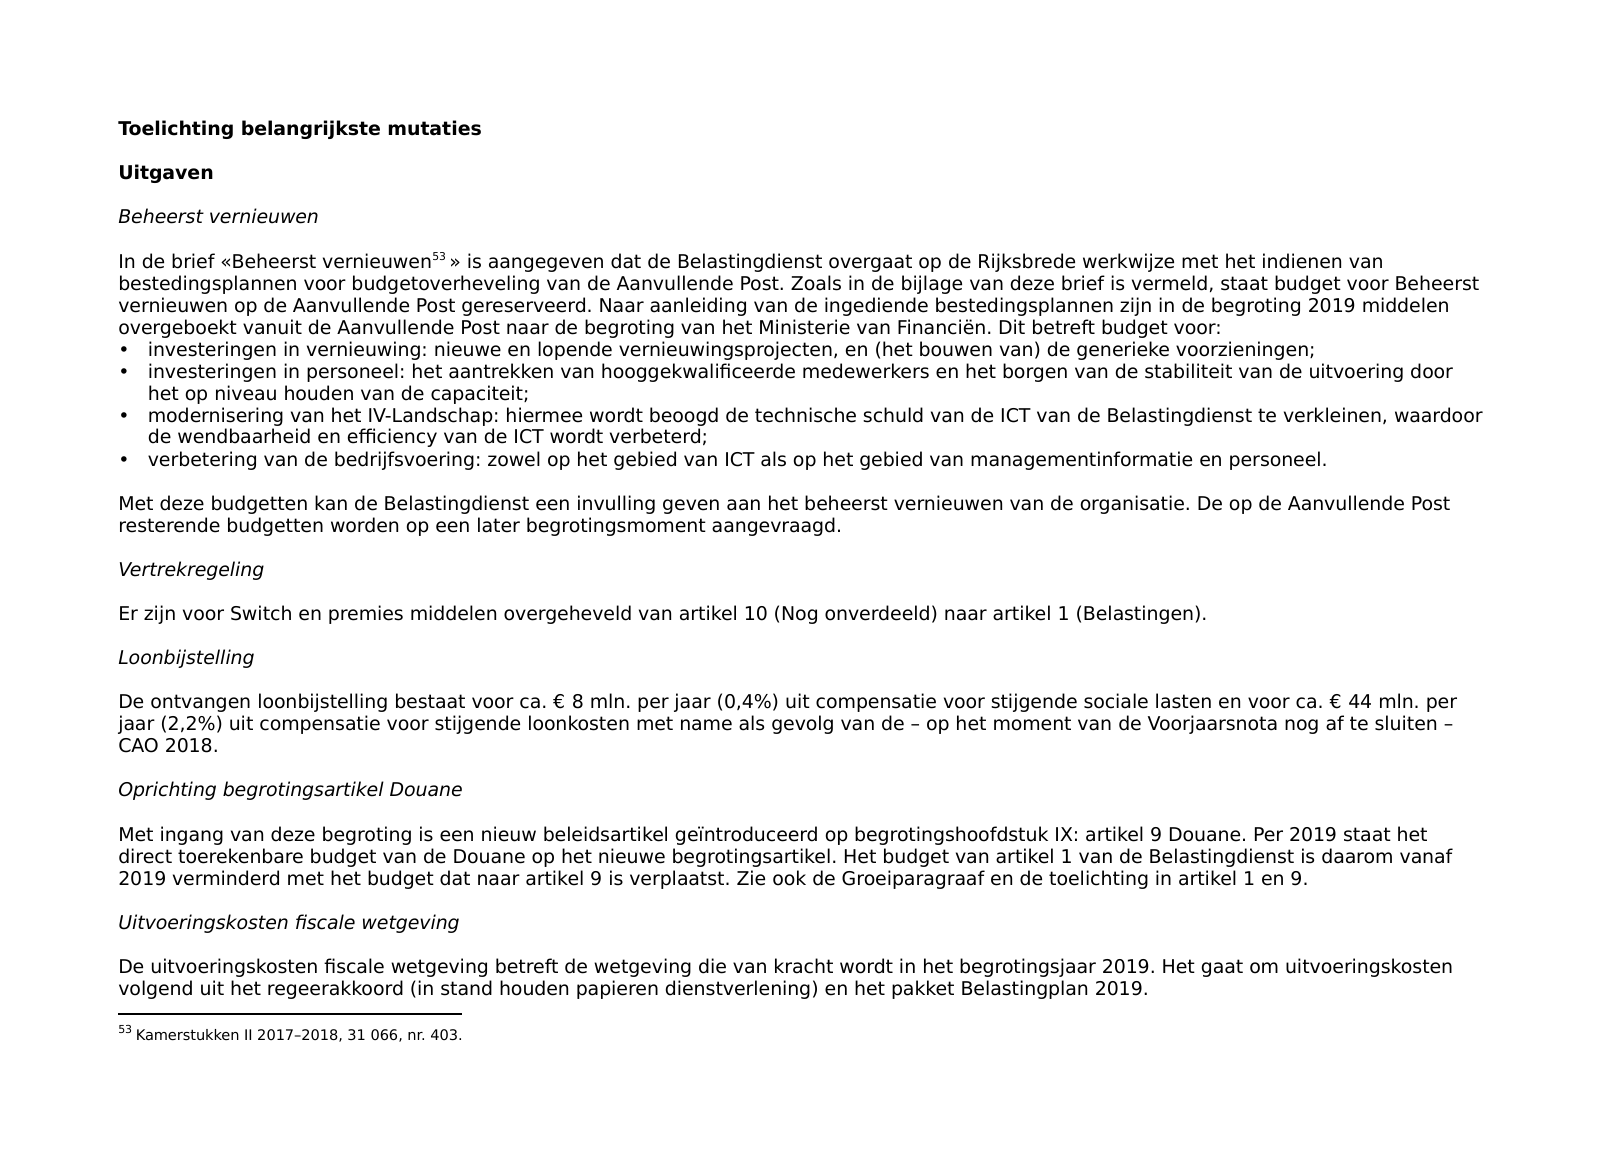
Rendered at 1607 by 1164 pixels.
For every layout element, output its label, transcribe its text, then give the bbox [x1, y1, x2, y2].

text • modernisering van het IV-Landschap: hiermee wordt beoogd de technische schuld van de ICT van de Belastingdienst te verkleinen, waardoor de wendbaarheid en efficiency van de ICT wordt verbeterd; [118, 404, 1488, 448]
subtitle Oprichting begrotingsartikel Douane [118, 779, 1488, 801]
subtitle Loonbijstelling [118, 647, 1488, 669]
text • verbetering van de bedrijfsvoering: zowel op het gebied van ICT als op het gebied van managementinformatie en personeel. [118, 448, 1488, 470]
text Met deze budgetten kan de Belastingdienst een invulling geven aan het beheerst vernieuwen van de organisatie. De op de Aanvullende Post resterende budgetten worden op een later begrotingsmoment aangevraagd. [118, 493, 1488, 537]
text Er zijn voor Switch en premies middelen overgeheveld van artikel 10 (Nog onverdeeld) naar artikel 1 (Belastingen). [118, 603, 1488, 625]
text De ontvangen loonbijstelling bestaat voor ca. € 8 mln. per jaar (0,4%) uit compensatie voor stijgende sociale lasten en voor ca. € 44 mln. per jaar (2,2%) uit compensatie voor stijgende loonkosten met name als gevolg van de – op het moment van de Voorjaarsnota nog af te sluiten – CAO 2018. [118, 691, 1488, 757]
text In de brief «Beheerst vernieuwen» is aangegeven dat de Belastingdienst overgaat op de Rijksbrede werkwijze met het indienen van bestedingsplannen voor budgetoverheveling van de Aanvullende Post. Zoals in de bijlage van deze brief is vermeld, staat budget voor Beheerst vernieuwen op de Aanvullende Post gereserveerd. Naar aanleiding van de ingediende bestedingsplannen zijn in de begroting 2019 middelen overgeboekt vanuit de Aanvullende Post naar de begroting van het Ministerie van Financiën. Dit betreft budget voor: [118, 251, 1488, 338]
subtitle Uitvoeringskosten fiscale wetgeving [118, 912, 1488, 934]
text Met ingang van deze begroting is een nieuw beleidsartikel geïntroduceerd op begrotingshoofdstuk IX: artikel 9 Douane. Per 2019 staat het direct toerekenbare budget van de Douane op het nieuwe begrotingsartikel. Het budget van artikel 1 van de Belastingdienst is daarom vanaf 2019 verminderd met het budget dat naar artikel 9 is verplaatst. Zie ook de Groeiparagraaf en de toelichting in artikel 1 en 9. [118, 823, 1488, 889]
text De uitvoeringskosten fiscale wetgeving betreft de wetgeving die van kracht wordt in het begrotingsjaar 2019. Het gaat om uitvoeringskosten volgend uit het regeerakkoord (in stand houden papieren dienstverlening) en het pakket Belastingplan 2019. [118, 956, 1488, 1000]
subtitle Vertrekregeling [118, 559, 1488, 581]
text • investeringen in vernieuwing: nieuwe en lopende vernieuwingsprojecten, en (het bouwen van) de generieke voorzieningen; [118, 338, 1488, 361]
subtitle Toelichting belangrijkste mutaties [118, 118, 1488, 140]
text Kamerstukken II 2017–2018, 31 066, nr. 403. [118, 1023, 1488, 1045]
text • investeringen in personeel: het aantrekken van hooggekwalificeerde medewerkers en het borgen van de stabiliteit van de uitvoering door het op niveau houden van de capaciteit; [118, 361, 1488, 404]
subtitle Uitgaven [118, 162, 1488, 184]
subtitle Beheerst vernieuwen [118, 206, 1488, 228]
